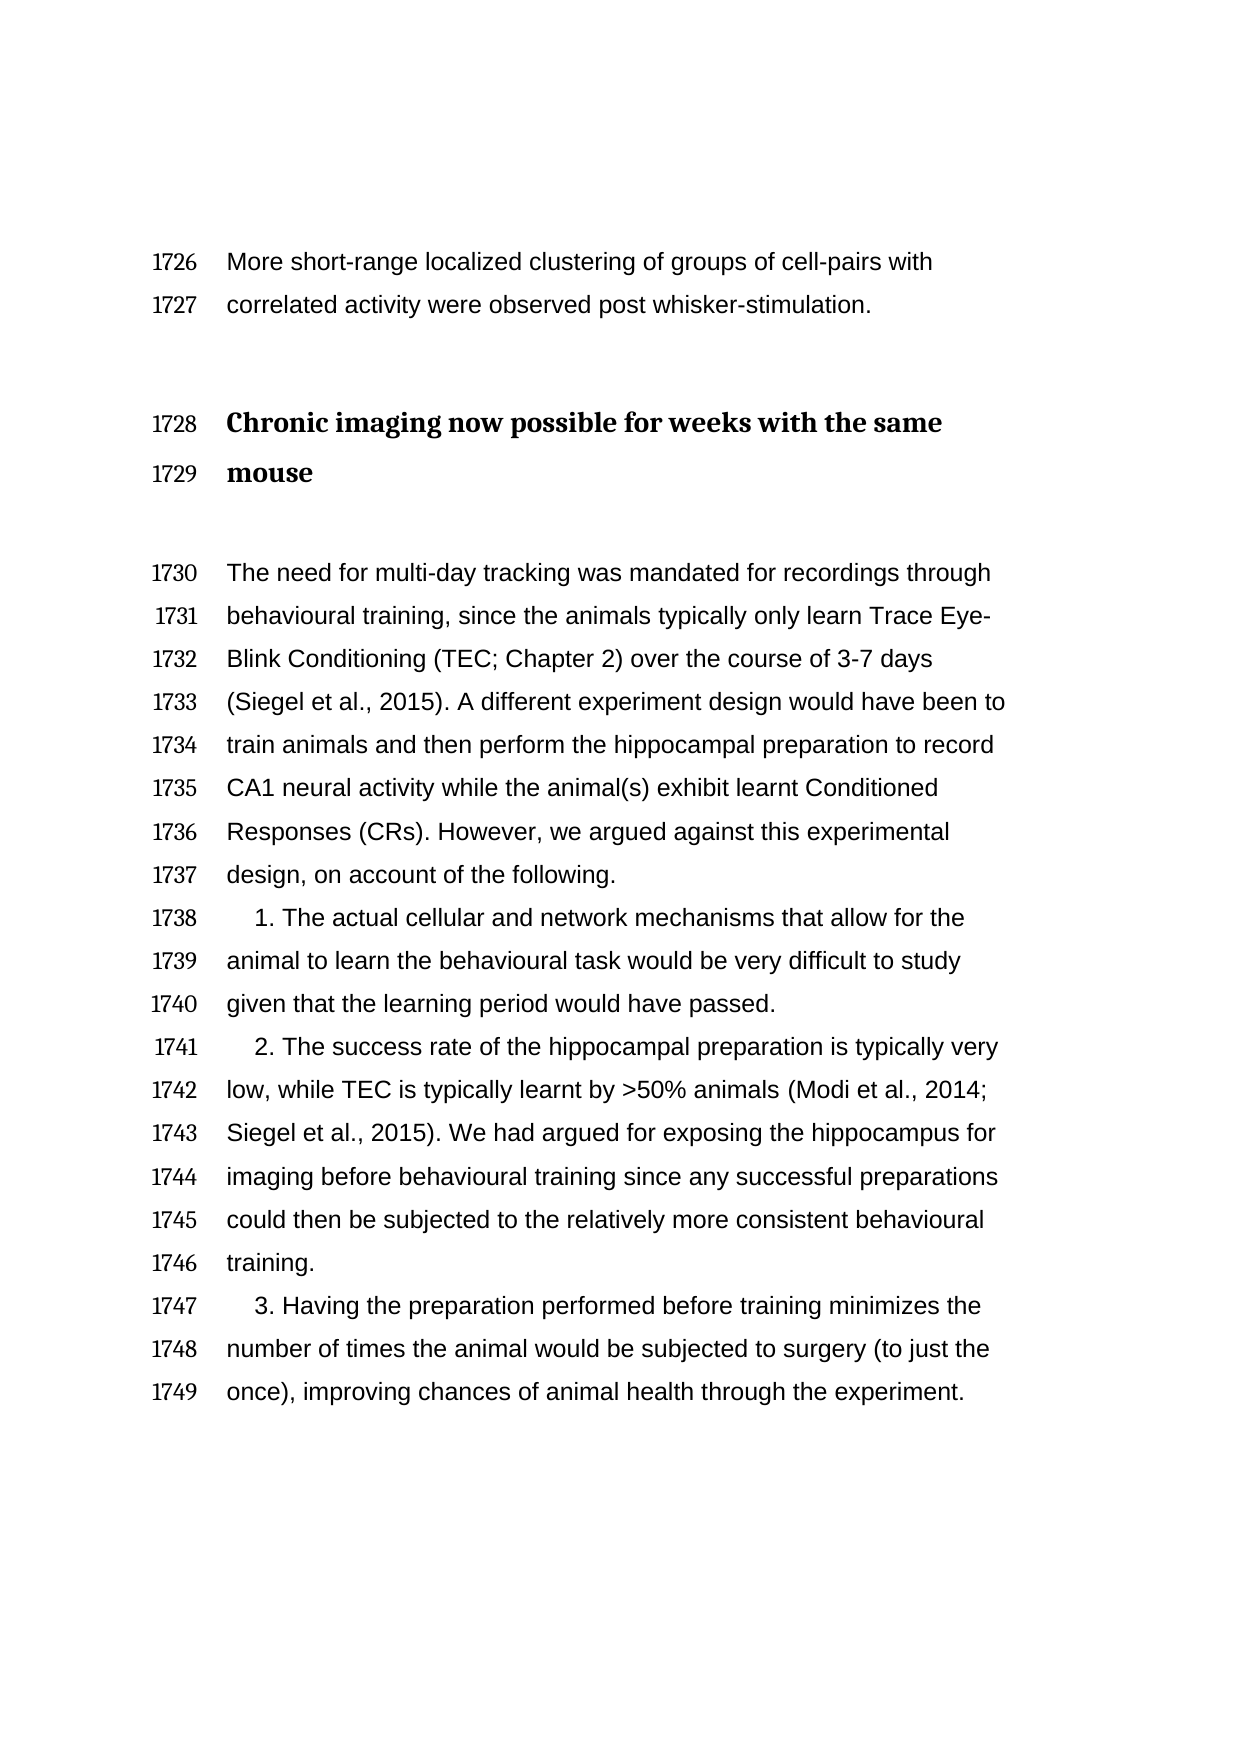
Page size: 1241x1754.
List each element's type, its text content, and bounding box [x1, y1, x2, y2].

text More short-range localized clustering of groups of cell-pairs with correlated activity were observed post whisker-stimulation. [226, 247, 1014, 319]
text 2. The success rate of the hippocampal preparation is typically very low, while TEC is typically learnt by >50% animals (Modi et al., 2014; Siegel et al., 2015)⁠. We had argued for exposing the hippocampus for imaging before behavioural training since any successful preparations could then be subjected to the relatively more consistent behavioural training. [226, 1032, 1014, 1277]
text 3. Having the preparation performed before training minimizes the number of times the animal would be subjected to surgery (to just the once), improving chances of animal health through the experiment. [226, 1291, 1014, 1406]
subtitle Chronic imaging now possible for weeks with the same mouse [226, 406, 1014, 489]
text The need for multi-day tracking was mandated for recordings through behavioural training, since the animals typically only learn Trace Eye-Blink Conditioning (TEC; Chapter 2) over the course of 3-7 days (Siegel et al., 2015)⁠. A different experiment design would have been to train animals and then perform the hippocampal preparation to record CA1 neural activity while the animal(s) exhibit learnt Conditioned Responses (CRs). However, we argued against this experimental design, on account of the following. [226, 558, 1014, 888]
text 1. The actual cellular and network mechanisms that allow for the animal to learn the behavioural task would be very difficult to study given that the learning period would have passed. [226, 903, 1014, 1018]
